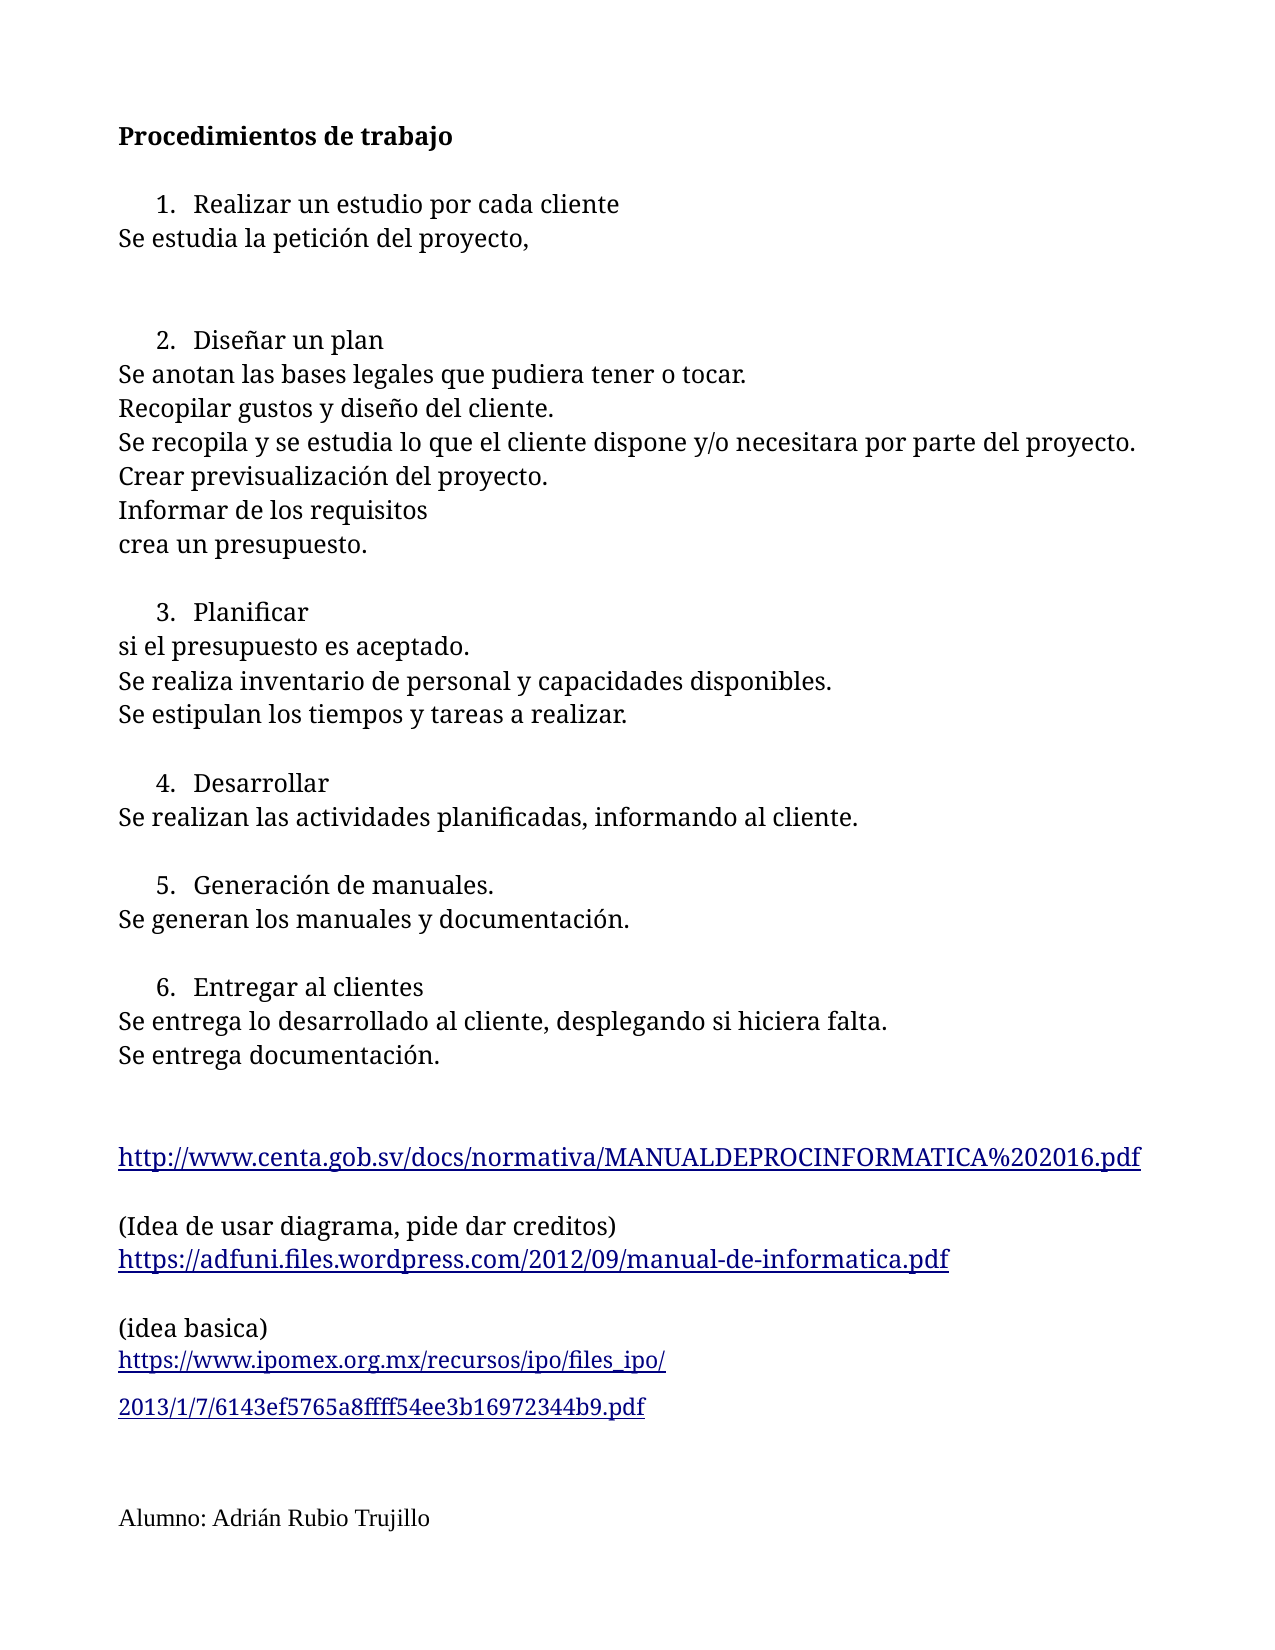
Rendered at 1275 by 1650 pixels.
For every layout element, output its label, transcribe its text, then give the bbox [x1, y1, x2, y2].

text si el presupuesto es aceptado. [118, 629, 1157, 663]
text (idea basica) [118, 1310, 1157, 1344]
list Desarrollar [156, 765, 1157, 799]
text http://www.centa.gob.sv/docs/normativa/MANUALDEPROCINFORMATICA%202016.pdf [118, 1140, 1157, 1174]
text Se estipulan los tiempos y tareas a realizar. [118, 697, 1157, 731]
list Realizar un estudio por cada cliente [156, 186, 1157, 220]
text Se generan los manuales y documentación. [118, 902, 1157, 936]
text Se estudia la petición del proyecto, [118, 220, 1157, 254]
text Se recopila y se estudia lo que el cliente dispone y/o necesitara por parte del proyecto. [118, 425, 1157, 459]
text Se anotan las bases legales que pudiera tener o tocar. [118, 357, 1157, 391]
text Se entrega lo desarrollado al cliente, desplegando si hiciera falta. [118, 1004, 1157, 1038]
text Informar de los requisitos [118, 493, 1157, 527]
list Generación de manuales. [156, 867, 1157, 902]
text https://www.ipomex.org.mx/recursos/ipo/files_ipo/2013/1/7/6143ef5765a8ffff54ee3b16972344b9.pdf [118, 1344, 1157, 1422]
list Entregar al clientes [156, 970, 1157, 1004]
text Procedimientos de trabajo [118, 118, 1157, 152]
text Se realiza inventario de personal y capacidades disponibles. [118, 663, 1157, 697]
text https://adfuni.files.wordpress.com/2012/09/manual-de-informatica.pdf [118, 1242, 1157, 1276]
list Diseñar un plan [156, 322, 1157, 357]
text Se entrega documentación. [118, 1038, 1157, 1072]
text crea un presupuesto. [118, 527, 1157, 561]
text Crear previsualización del proyecto. [118, 459, 1157, 493]
text Recopilar gustos y diseño del cliente. [118, 391, 1157, 425]
text (Idea de usar diagrama, pide dar creditos) [118, 1208, 1157, 1242]
text Se realizan las actividades planificadas, informando al cliente. [118, 799, 1157, 833]
list Planificar [156, 595, 1157, 629]
